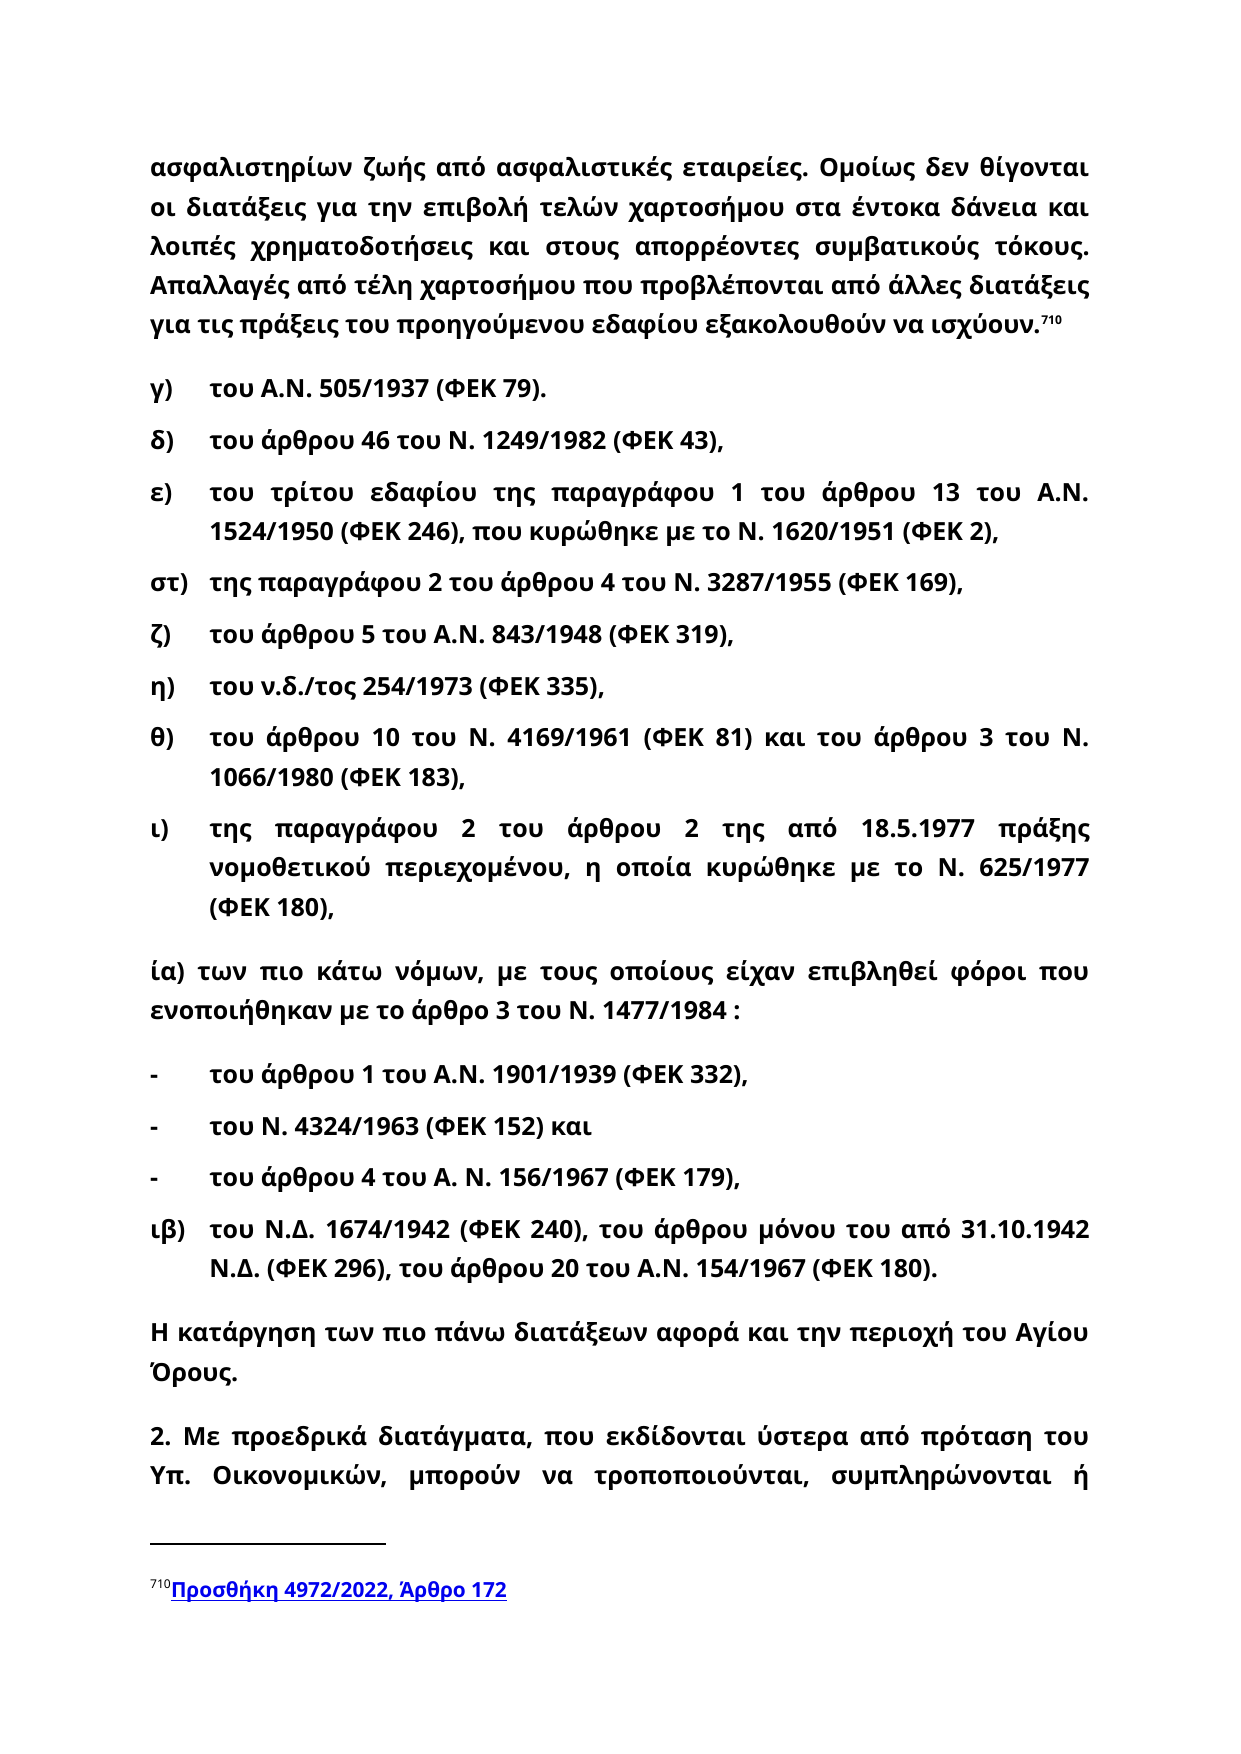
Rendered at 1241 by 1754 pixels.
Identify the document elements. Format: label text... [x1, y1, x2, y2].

list - του άρθρου 1 του Α.Ν. 1901/1939 (ΦΕΚ 332), [150, 1057, 1090, 1091]
text Η κατάργηση των πιο πάνω διατάξεων αφορά και την περιοχή του Αγίου Όρους. [150, 1315, 1090, 1388]
list θ) του άρθρου 10 του Ν. 4169/1961 (ΦΕΚ 81) και του άρθρου 3 του Ν. 1066/1980 (ΦΕΚ 183), [150, 720, 1090, 793]
list ιβ) του Ν.Δ. 1674/1942 (ΦΕΚ 240), του άρθρου μόνου του από 31.10.1942 Ν.Δ. (ΦΕΚ 296), του άρθρου 20 του Α.Ν. 154/1967 (ΦΕΚ 180). [150, 1212, 1090, 1285]
list ζ) του άρθρου 5 του Α.Ν. 843/1948 (ΦΕΚ 319), [150, 617, 1090, 651]
list η) του ν.δ./τος 254/1973 (ΦΕΚ 335), [150, 668, 1090, 702]
text ασφαλιστηρίων ζωής από ασφαλιστικές εταιρείες. Ομοίως δεν θίγονται οι διατάξεις για την επιβολή τελών χαρτοσήμου στα έντοκα δάνεια και λοιπές χρηματοδοτήσεις και στους απορρέοντες συμβατικούς τόκους. Απαλλαγές από τέλη χαρτοσήμου που προβλέπονται από άλλες διατάξεις για τις πράξεις του προηγούμενου εδαφίου εξακολουθούν να ισχύουν. [150, 150, 1090, 341]
list γ) του Α.Ν. 505/1937 (ΦΕΚ 79). [150, 371, 1090, 405]
list - του Ν. 4324/1963 (ΦΕΚ 152) και [150, 1108, 1090, 1142]
list ε) του τρίτου εδαφίου της παραγράφου 1 του άρθρου 13 του Α.Ν. 1524/1950 (ΦΕΚ 246), που κυρώθηκε με το Ν. 1620/1951 (ΦΕΚ 2), [150, 474, 1090, 547]
text ία) των πιο κάτω νόμων, με τους οποίους είχαν επιβληθεί φόροι που ενοποιήθηκαν με το άρθρο 3 του Ν. 1477/1984 : [150, 953, 1090, 1027]
list - του άρθρου 4 του Α. Ν. 156/1967 (ΦΕΚ 179), [150, 1160, 1090, 1194]
text Προσθήκη 4972/2022, Άρθρο 172 [150, 1576, 1090, 1604]
list δ) του άρθρου 46 του Ν. 1249/1982 (ΦΕΚ 43), [150, 422, 1090, 457]
text 2. Με προεδρικά διατάγματα, που εκδίδονται ύστερα από πρόταση του Υπ. Οικονομικών, μπορούν να τροποποιούνται, συμπληρώνονται ή [150, 1418, 1090, 1492]
list στ) της παραγράφου 2 του άρθρου 4 του Ν. 3287/1955 (ΦΕΚ 169), [150, 565, 1090, 599]
list ι) της παραγράφου 2 του άρθρου 2 της από 18.5.1977 πράξης νομοθετικού περιεχομένου, η οποία κυρώθηκε με το Ν. 625/1977 (ΦΕΚ 180), [150, 811, 1090, 923]
